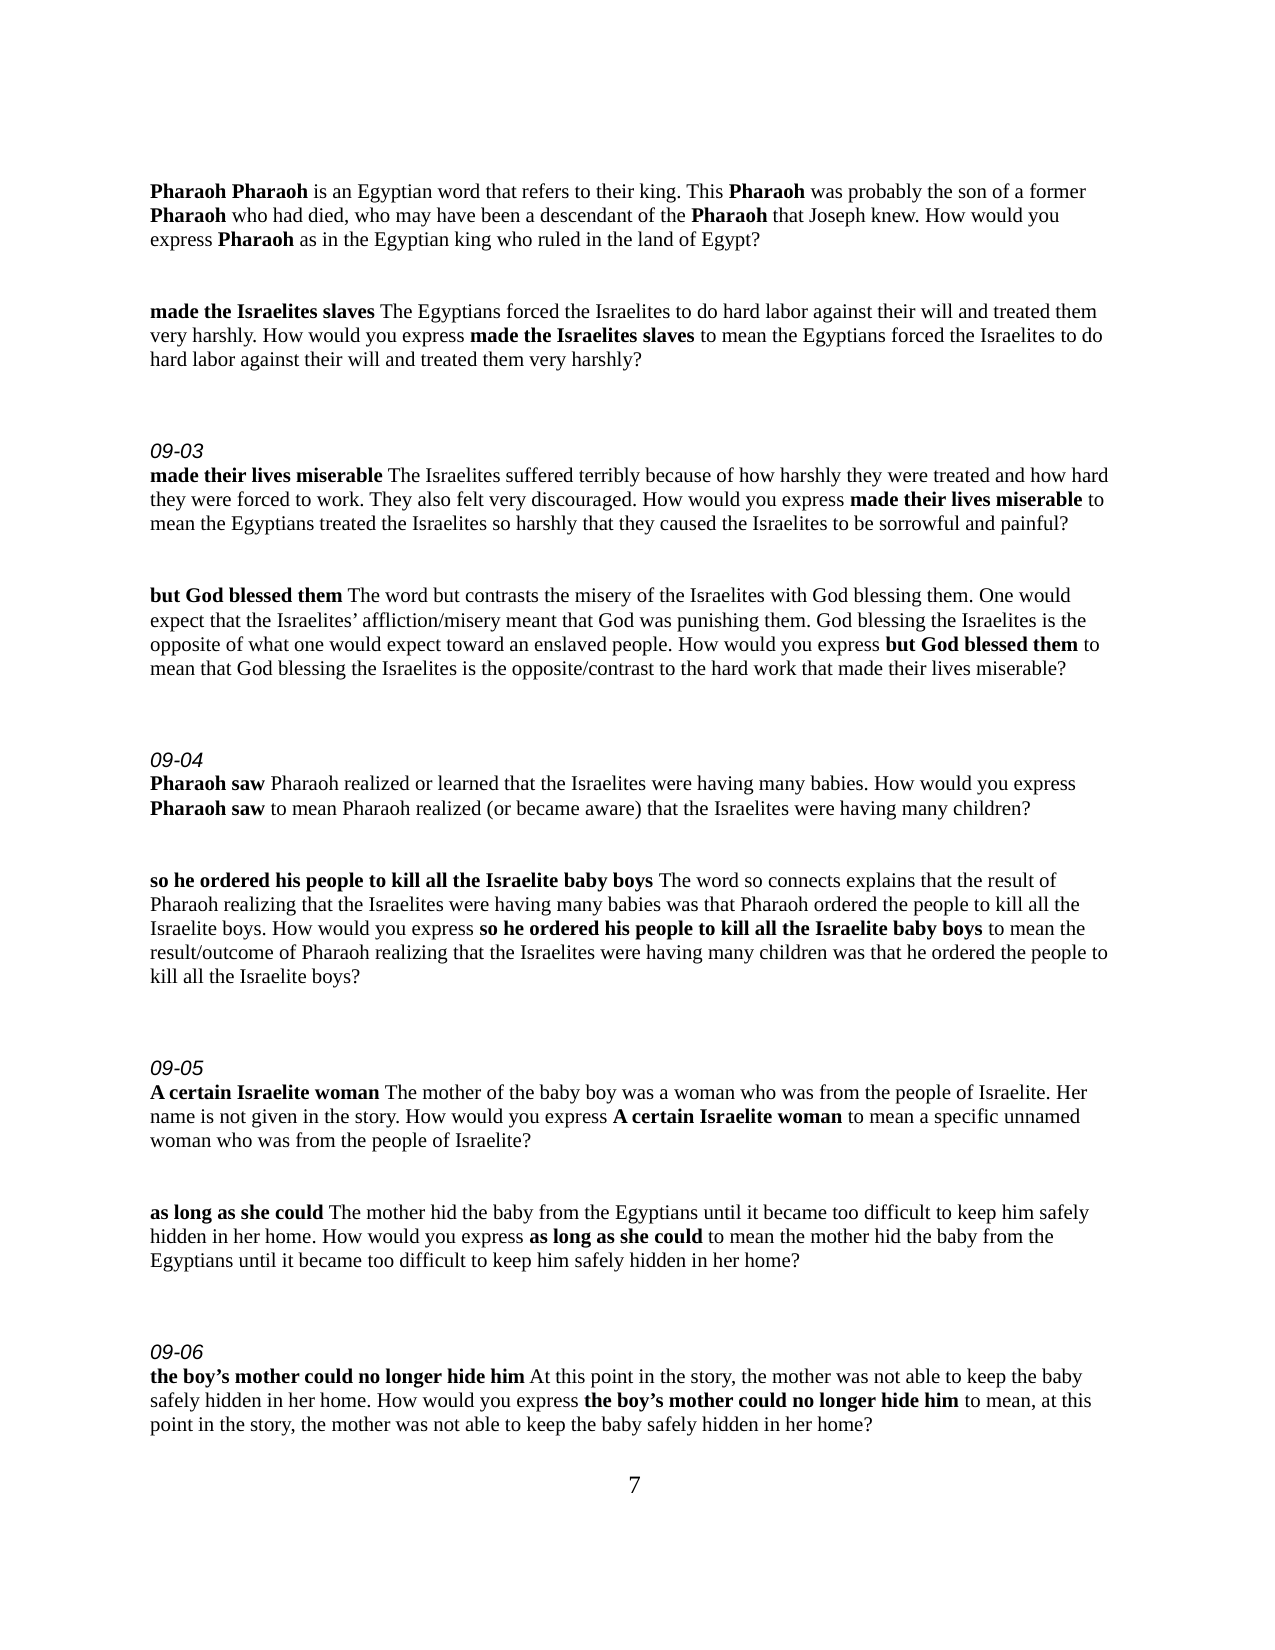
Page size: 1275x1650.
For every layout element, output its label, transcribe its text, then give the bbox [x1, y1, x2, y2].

text Pharaoh Pharaoh is an Egyptian word that refers to their king. This Pharaoh was probably the son of a former Pharaoh who had died, who may have been a descendant of the Pharaoh that Joseph knew. How would you express Pharaoh as in the Egyptian king who ruled in the land of Egypt? [150, 179, 1125, 251]
subtitle 09-04 [150, 747, 1125, 771]
text the boy’s mother could no longer hide him At this point in the story, the mother was not able to keep the baby safely hidden in her home. How would you express the boy’s mother could no longer hide him to mean, at this point in the story, the mother was not able to keep the baby safely hidden in her home? [150, 1364, 1125, 1436]
text made their lives miserable The Israelites suffered terribly because of how harshly they were treated and how hard they were forced to work. They also felt very discouraged. How would you express made their lives miserable to mean the Egyptians treated the Israelites so harshly that they caused the Israelites to be sorrowful and painful? [150, 463, 1125, 535]
text Pharaoh saw Pharaoh realized or learned that the Israelites were having many babies. How would you express Pharaoh saw to mean Pharaoh realized (or became aware) that the Israelites were having many children? [150, 771, 1125, 819]
text but God blessed them The word but contrasts the misery of the Israelites with God blessing them. One would expect that the Israelites’ affliction/misery meant that God was punishing them. God blessing the Israelites is the opposite of what one would expect toward an enslaved people. How would you express but God blessed them to mean that God blessing the Israelites is the opposite/contrast to the hard work that made their lives miserable? [150, 583, 1125, 680]
subtitle 09-05 [150, 1056, 1125, 1080]
text so he ordered his people to kill all the Israelite baby boys The word so connects explains that the result of Pharaoh realizing that the Israelites were having many babies was that Pharaoh ordered the people to kill all the Israelite boys. How would you express so he ordered his people to kill all the Israelite baby boys to mean the result/outcome of Pharaoh realizing that the Israelites were having many children was that he ordered the people to kill all the Israelite boys? [150, 868, 1125, 988]
text A certain Israelite woman The mother of the baby boy was a woman who was from the people of Israelite. Her name is not given in the story. How would you express A certain Israelite woman to mean a specific unnamed woman who was from the people of Israelite? [150, 1080, 1125, 1152]
text as long as she could The mother hid the baby from the Egyptians until it became too difficult to keep him safely hidden in her home. How would you express as long as she could to mean the mother hid the baby from the Egyptians until it became too difficult to keep him safely hidden in her home? [150, 1200, 1125, 1272]
subtitle 09-06 [150, 1340, 1125, 1364]
subtitle 09-03 [150, 439, 1125, 463]
text made the Israelites slaves The Egyptians forced the Israelites to do hard labor against their will and treated them very harshly. How would you express made the Israelites slaves to mean the Egyptians forced the Israelites to do hard labor against their will and treated them very harshly? [150, 299, 1125, 371]
